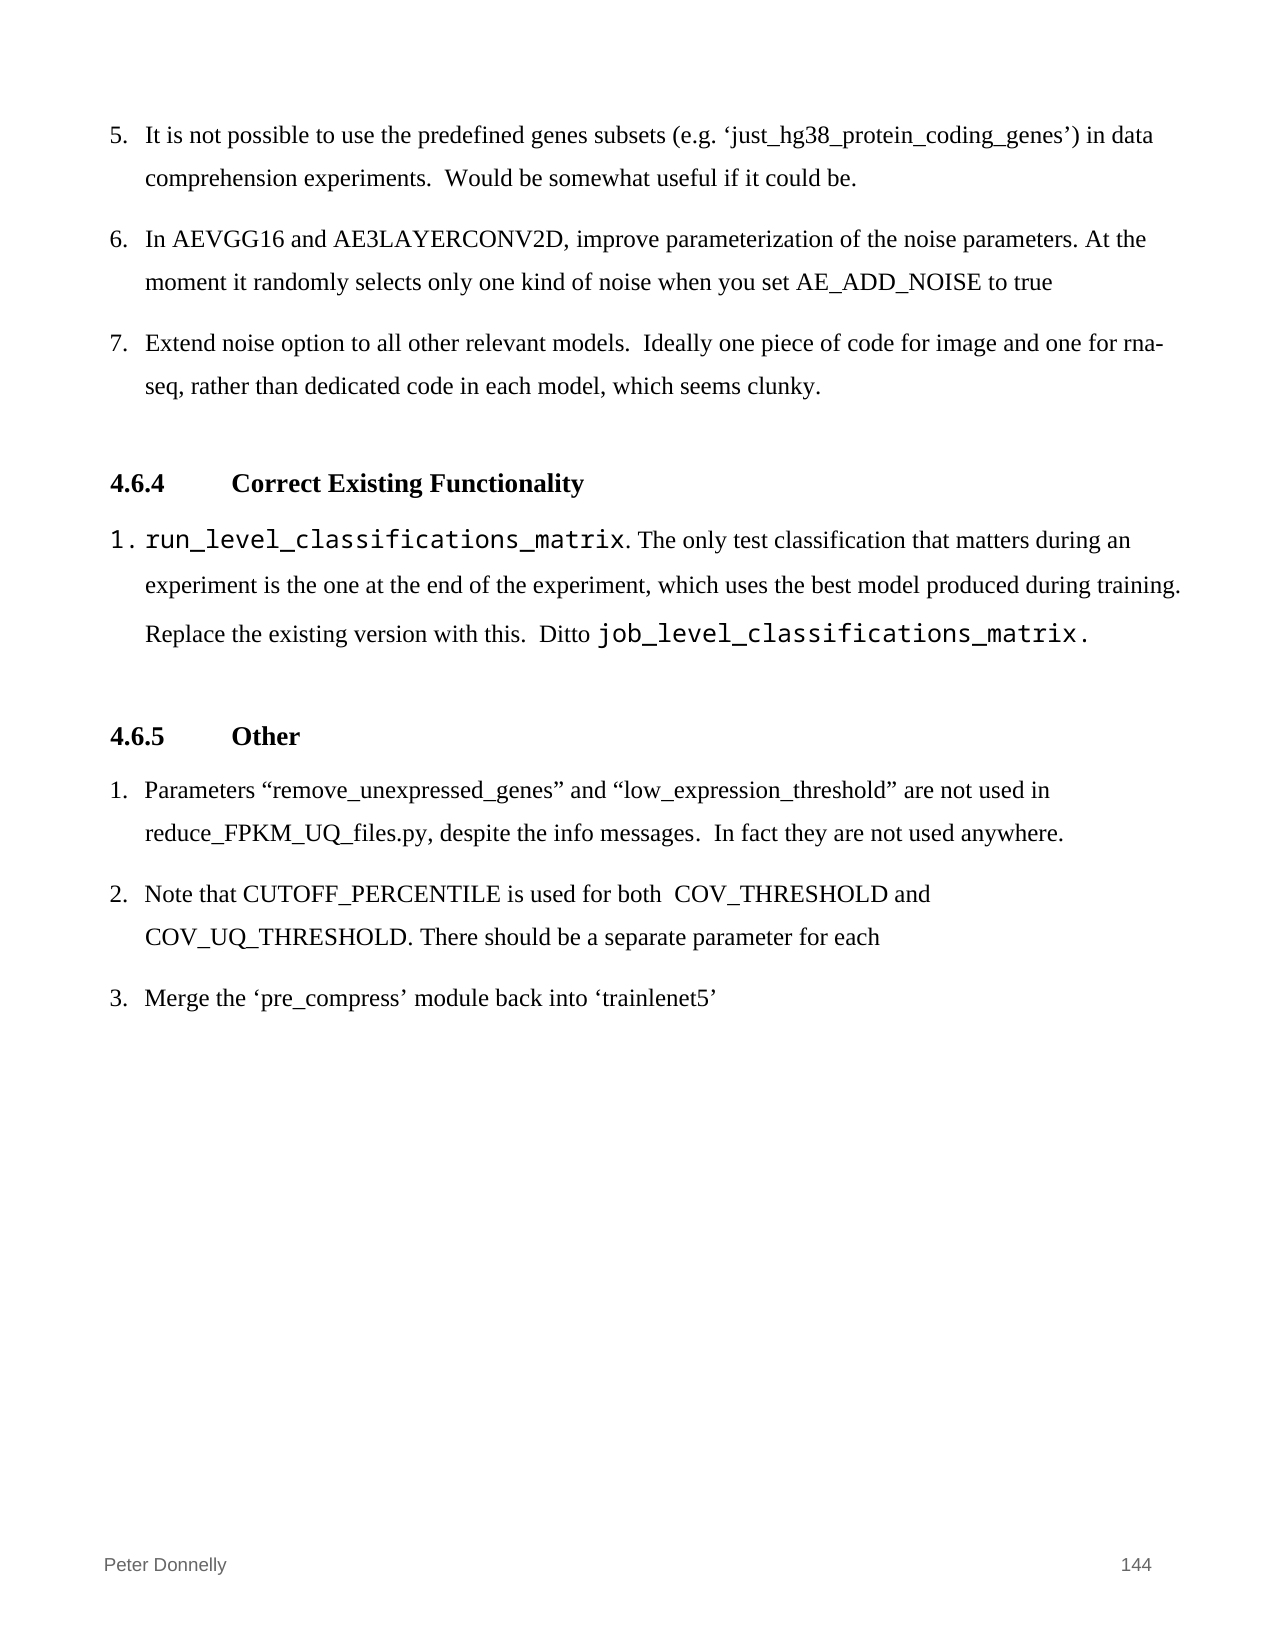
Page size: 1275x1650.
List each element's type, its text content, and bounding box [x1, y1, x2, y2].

list run_level_classifications_matrix. The only test classification that matters during an experiment is the one at the end of the experiment, which uses the best model produced during training. Replace the existing version with this. Ditto job_level_classifications_matrix. [109, 522, 1181, 650]
subtitle Correct Existing Functionality [103, 467, 1181, 498]
list Parameters “remove_unexpressed_genes” and “low_expression_threshold” are not used in reduce_FPKM_UQ_files.py, despite the info messages. In fact they are not used anywhere. [109, 775, 1181, 847]
list Note that CUTOFF_PERCENTILE is used for both COV_THRESHOLD and COV_UQ_THRESHOLD. There should be a separate parameter for each [109, 879, 1181, 951]
list Merge the ‘pre_compress’ module back into ‘trainlenet5’ [109, 983, 1181, 1012]
list In AEVGG16 and AE3LAYERCONV2D, improve parameterization of the noise parameters. At the moment it randomly selects only one kind of noise when you set AE_ADD_NOISE to true [109, 224, 1181, 296]
subtitle Other [103, 720, 1181, 751]
list Extend noise option to all other relevant models. Ideally one piece of code for image and one for rna-seq, rather than dedicated code in each model, which seems clunky. [109, 328, 1181, 399]
list It is not possible to use the predefined genes subsets (e.g. ‘just_hg38_protein_coding_genes’) in data comprehension experiments. Would be somewhat useful if it could be. [109, 120, 1181, 192]
